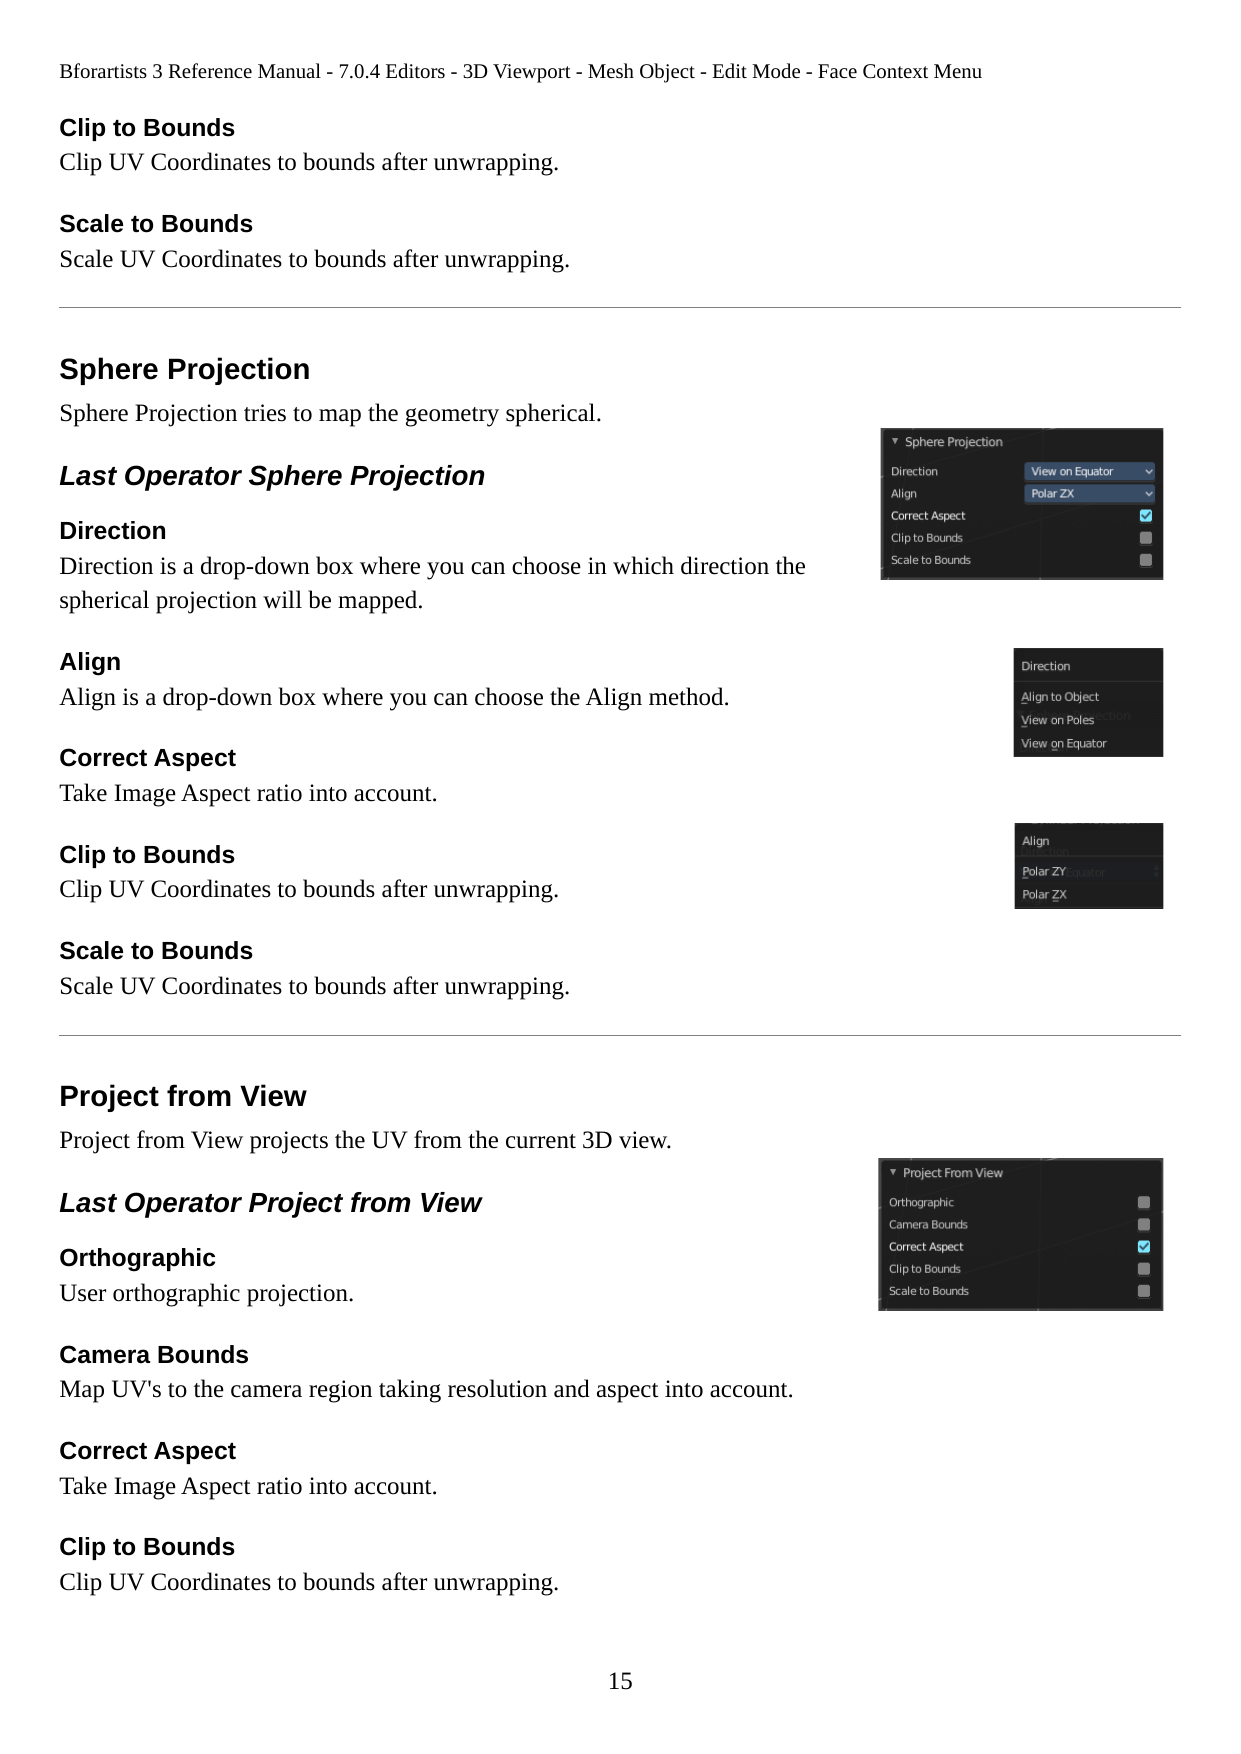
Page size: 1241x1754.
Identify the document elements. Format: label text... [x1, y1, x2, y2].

picture [1014, 823, 1164, 909]
subtitle Align [59, 647, 1181, 676]
text Sphere Projection tries to map the geometry spherical. [59, 398, 1181, 427]
subtitle Last Operator Sphere Projection [59, 459, 880, 491]
text Project from View projects the UV from the current 3D view. [59, 1125, 1181, 1154]
subtitle [1164, 516, 1181, 545]
subtitle [1164, 1243, 1181, 1272]
subtitle Project from View [59, 1079, 1181, 1112]
text Clip UV Coordinates to bounds after unwrapping. [59, 874, 1014, 903]
text Align is a drop-down box where you can choose the Align method. [59, 682, 1013, 711]
text Clip UV Coordinates to bounds after unwrapping. [59, 1567, 1181, 1596]
text Take Image Aspect ratio into account. [59, 778, 1181, 807]
subtitle Sphere Projection [59, 352, 1181, 385]
subtitle Clip to Bounds [59, 113, 1181, 141]
picture [878, 1158, 1164, 1311]
subtitle Scale to Bounds [59, 936, 1181, 965]
text Clip UV Coordinates to bounds after unwrapping. [59, 147, 1181, 176]
picture [1013, 648, 1164, 757]
subtitle Scale to Bounds [59, 209, 1181, 237]
text Scale UV Coordinates to bounds after unwrapping. [59, 971, 1181, 1000]
subtitle Orthographic [59, 1243, 878, 1272]
text Take Image Aspect ratio into account. [59, 1471, 1181, 1500]
subtitle Last Operator Project from View [59, 1187, 878, 1218]
subtitle Clip to Bounds [59, 1532, 1181, 1561]
subtitle Camera Bounds [59, 1340, 1181, 1368]
subtitle [1164, 840, 1181, 868]
subtitle Correct Aspect [59, 743, 1181, 772]
text Direction is a drop-down box where you can choose in which direction the spherical projection will be mapped. [59, 551, 1181, 614]
subtitle Clip to Bounds [59, 840, 1014, 868]
text User orthographic projection. [59, 1278, 878, 1307]
subtitle Direction [59, 516, 880, 545]
text Scale UV Coordinates to bounds after unwrapping. [59, 244, 1181, 272]
text Map UV's to the camera region taking resolution and aspect into account. [59, 1374, 1181, 1403]
subtitle Correct Aspect [59, 1436, 1181, 1465]
picture [880, 428, 1164, 580]
